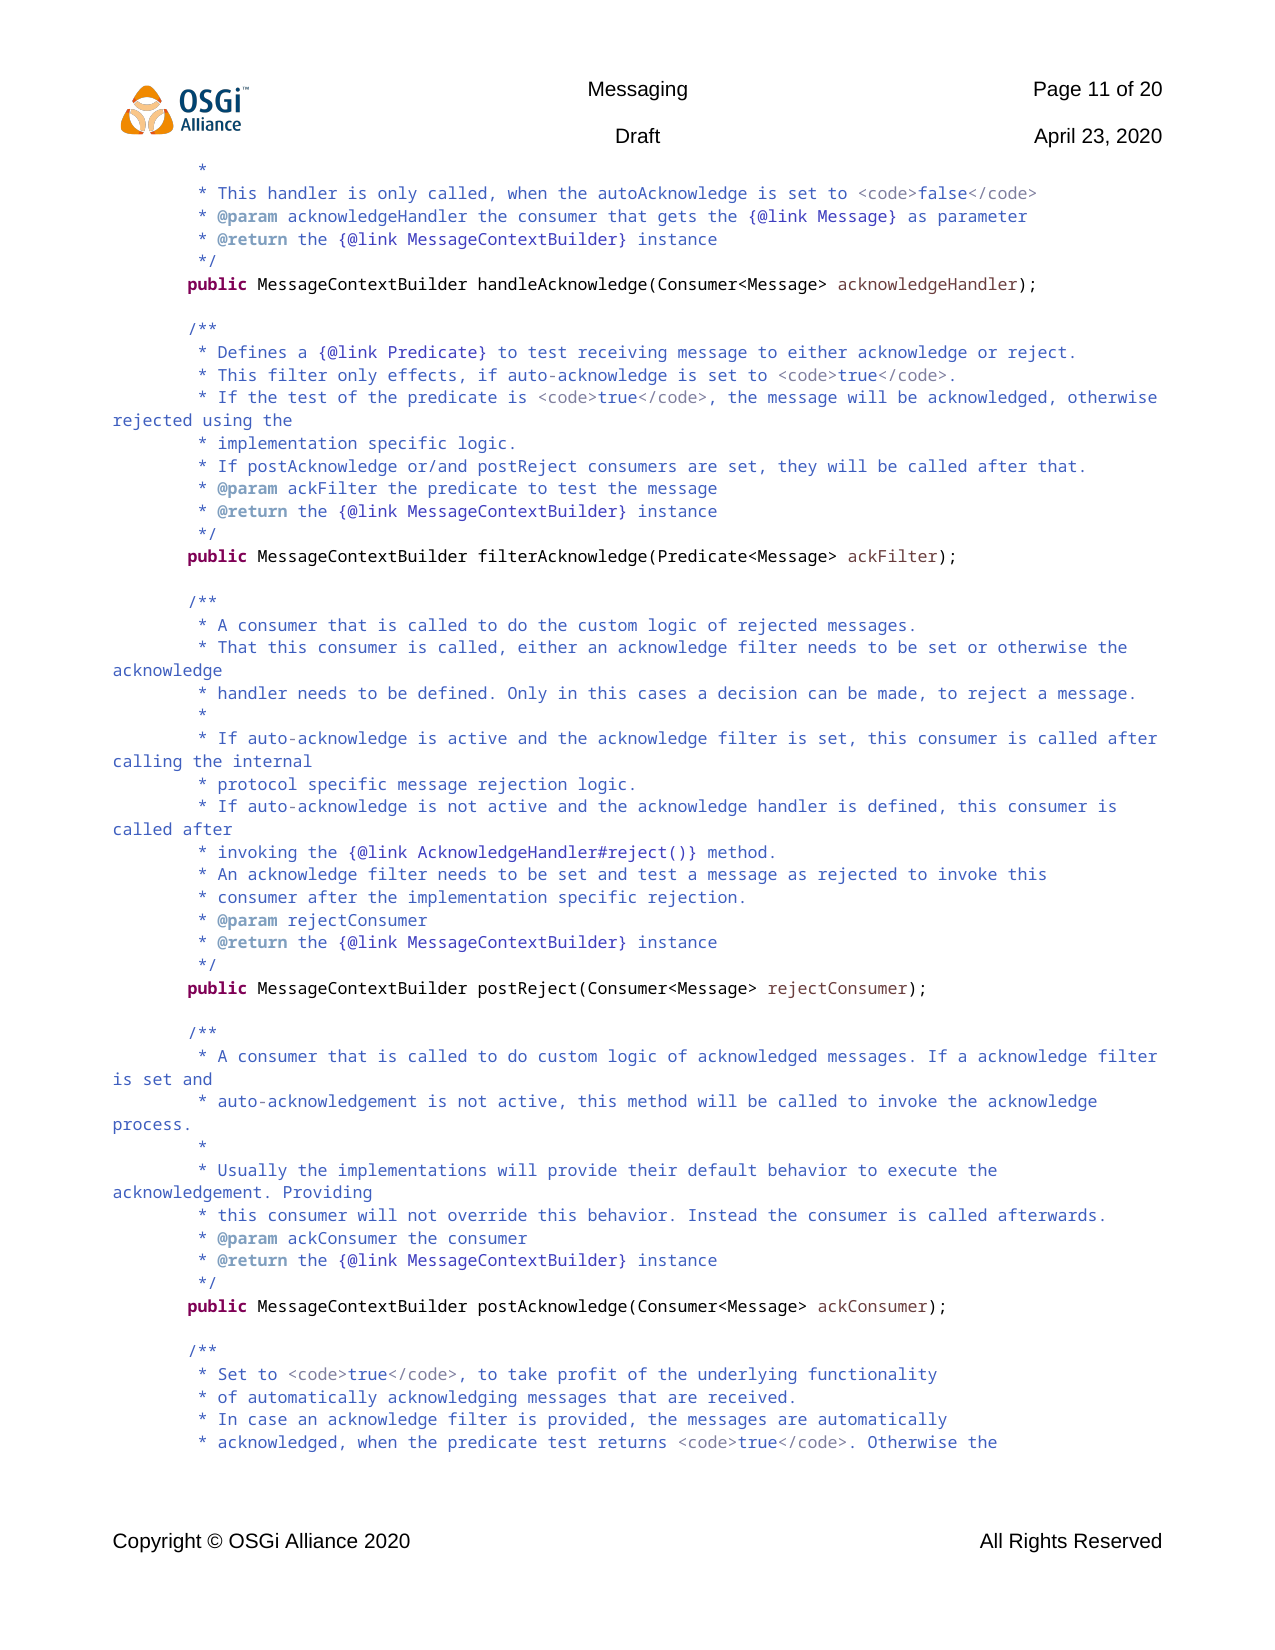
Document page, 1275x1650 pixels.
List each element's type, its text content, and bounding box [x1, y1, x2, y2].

text * @return the {@link MessageContextBuilder} instance [112, 227, 1162, 250]
text public MessageContextBuilder postReject(Consumer<Message> rejectConsumer); [112, 976, 1162, 999]
text * If the test of the predicate is <code>true</code>, the message will be acknowledged, otherwise rejected using the [112, 386, 1162, 431]
text /** [112, 1340, 1162, 1362]
text */ [112, 522, 1162, 545]
text * auto-acknowledgement is not active, this method will be called to invoke the acknowledge process. [112, 1090, 1162, 1135]
text * [112, 1135, 1162, 1158]
text * @param acknowledgeHandler the consumer that gets the {@link Message} as parameter [112, 204, 1162, 227]
text * A consumer that is called to do custom logic of acknowledged messages. If a acknowledge filter is set and [112, 1044, 1162, 1090]
picture [113, 78, 257, 142]
text * acknowledged, when the predicate test returns <code>true</code>. Otherwise the [112, 1431, 1162, 1453]
text * If auto-acknowledge is active and the acknowledge filter is set, this consumer is called after calling the internal [112, 727, 1162, 772]
text * of automatically acknowledging messages that are received. [112, 1385, 1162, 1408]
text /** [112, 590, 1162, 613]
text * This filter only effects, if auto-acknowledge is set to <code>true</code>. [112, 363, 1162, 386]
text * @param rejectConsumer [112, 908, 1162, 931]
text * Set to <code>true</code>, to take profit of the underlying functionality [112, 1362, 1162, 1385]
text * this consumer will not override this behavior. Instead the consumer is called afterwards. [112, 1203, 1162, 1226]
text */ [112, 250, 1162, 272]
text /** [112, 1022, 1162, 1044]
text * implementation specific logic. [112, 431, 1162, 454]
text * A consumer that is called to do the custom logic of rejected messages. [112, 613, 1162, 636]
text public MessageContextBuilder postAcknowledge(Consumer<Message> ackConsumer); [112, 1294, 1162, 1317]
text * @return the {@link MessageContextBuilder} instance [112, 931, 1162, 954]
text */ [112, 1272, 1162, 1294]
text * handler needs to be defined. Only in this cases a decision can be made, to reject a message. [112, 681, 1162, 704]
text * @param ackFilter the predicate to test the message [112, 477, 1162, 499]
text * In case an acknowledge filter is provided, the messages are automatically [112, 1408, 1162, 1431]
text public MessageContextBuilder handleAcknowledge(Consumer<Message> acknowledgeHandler); [112, 272, 1162, 295]
text * [112, 704, 1162, 727]
text * @return the {@link MessageContextBuilder} instance [112, 1249, 1162, 1272]
text * protocol specific message rejection logic. [112, 772, 1162, 795]
text public MessageContextBuilder filterAcknowledge(Predicate<Message> ackFilter); [112, 545, 1162, 568]
text /** [112, 318, 1162, 341]
text * That this consumer is called, either an acknowledge filter needs to be set or otherwise the acknowledge [112, 636, 1162, 681]
text * An acknowledge filter needs to be set and test a message as rejected to invoke this [112, 863, 1162, 886]
text * @return the {@link MessageContextBuilder} instance [112, 499, 1162, 522]
text * This handler is only called, when the autoAcknowledge is set to <code>false</code> [112, 182, 1162, 204]
text * If postAcknowledge or/and postReject consumers are set, they will be called after that. [112, 454, 1162, 477]
text * Usually the implementations will provide their default behavior to execute the acknowledgement. Providing [112, 1158, 1162, 1203]
text * @param ackConsumer the consumer [112, 1226, 1162, 1249]
text * Defines a {@link Predicate} to test receiving message to either acknowledge or reject. [112, 341, 1162, 363]
text * invoking the {@link AcknowledgeHandler#reject()} method. [112, 840, 1162, 863]
text * [112, 159, 1162, 182]
text * consumer after the implementation specific rejection. [112, 886, 1162, 908]
text * If auto-acknowledge is not active and the acknowledge handler is defined, this consumer is called after [112, 795, 1162, 840]
text */ [112, 954, 1162, 976]
